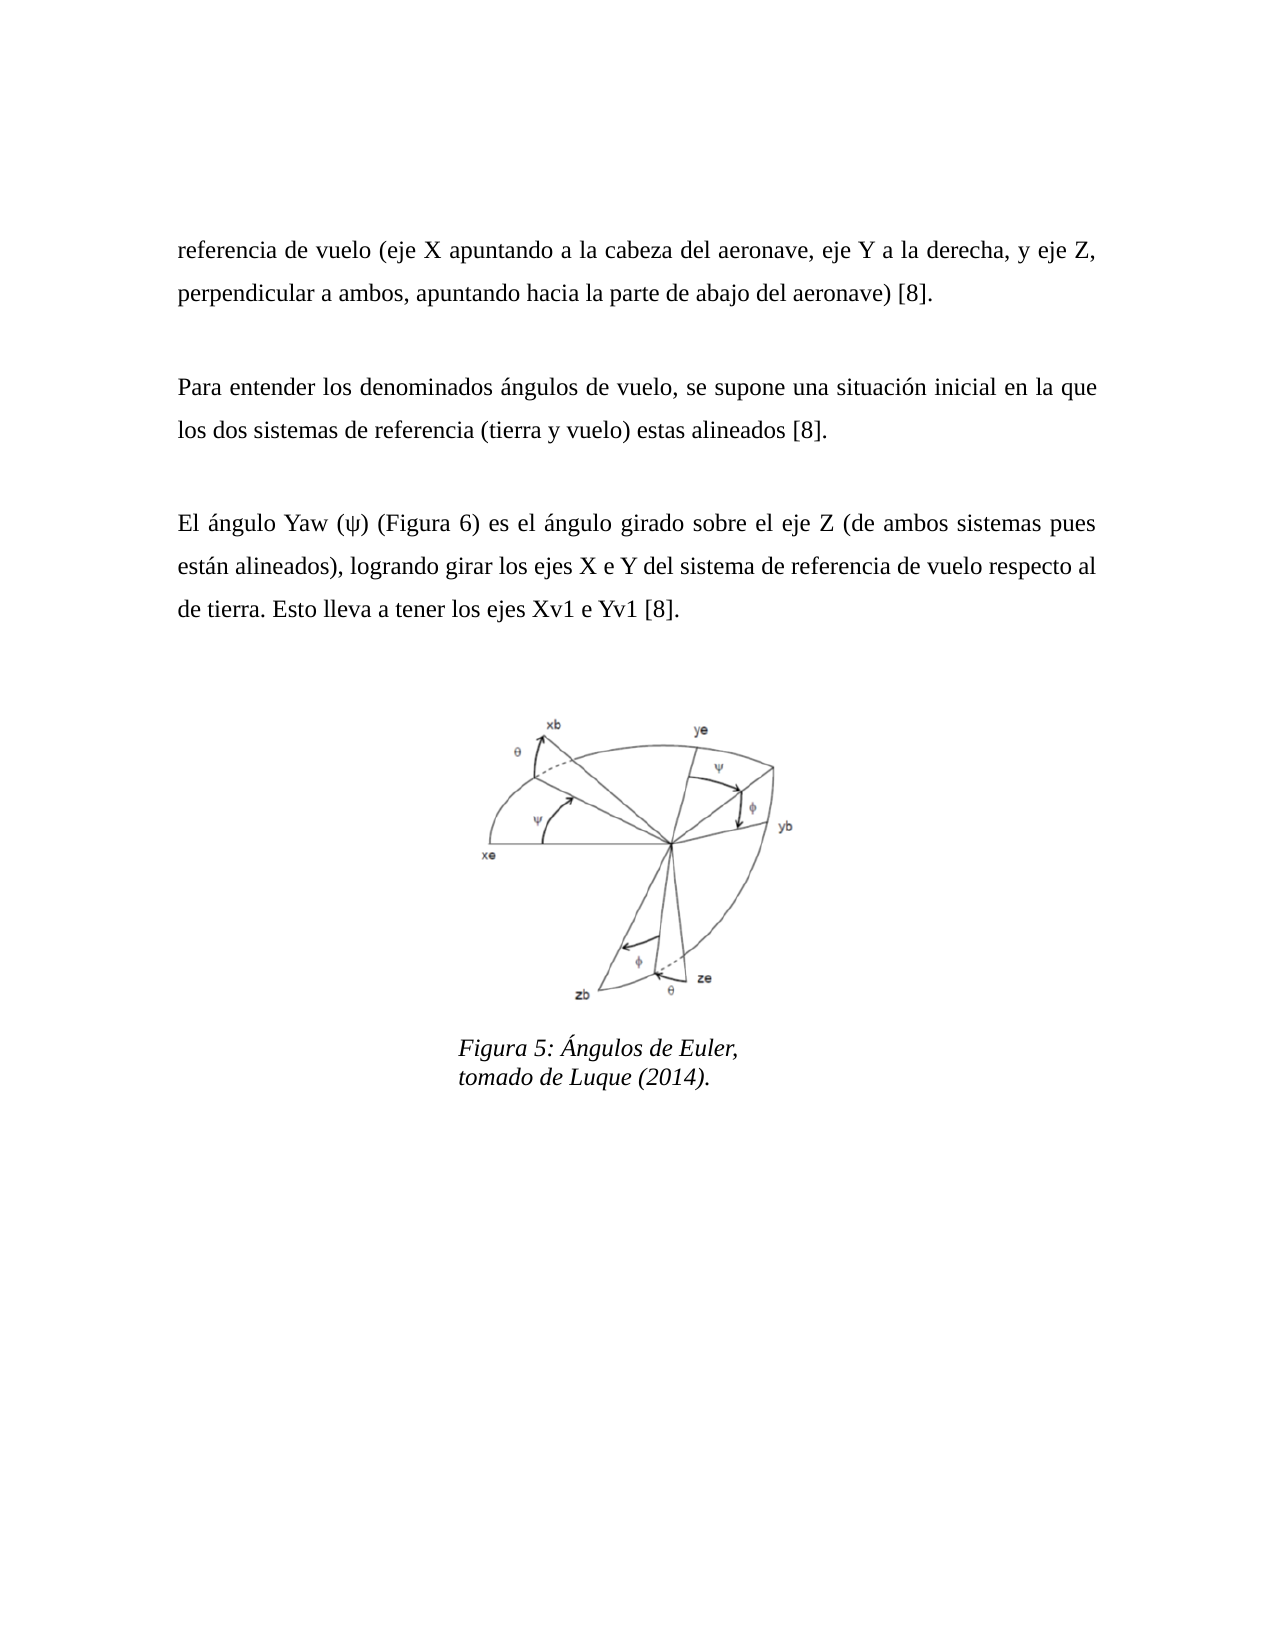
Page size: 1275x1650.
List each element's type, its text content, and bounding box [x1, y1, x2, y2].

text El ángulo Yaw (ψ) (Figura 6) es el ángulo girado sobre el eje Z (de ambos sistemas pues están alineados), logrando girar los ejes X e Y del sistema de referencia de vuelo respecto al de tierra. Esto lleva a tener los ejes Xv1 e Yv1 [8]. [177, 508, 1098, 623]
text Figura 5: Ángulos de Euler, tomado de Luque (2014). [458, 1028, 817, 1090]
picture [458, 699, 817, 1028]
text Para entender los denominados ángulos de vuelo, se supone una situación inicial en la que los dos sistemas de referencia (tierra y vuelo) estas alineados [8]. [177, 372, 1098, 443]
text referencia de vuelo (eje X apuntando a la cabeza del aeronave, eje Y a la derecha, y eje Z, perpendicular a ambos, apuntando hacia la parte de abajo del aeronave) [8]. [177, 235, 1098, 307]
